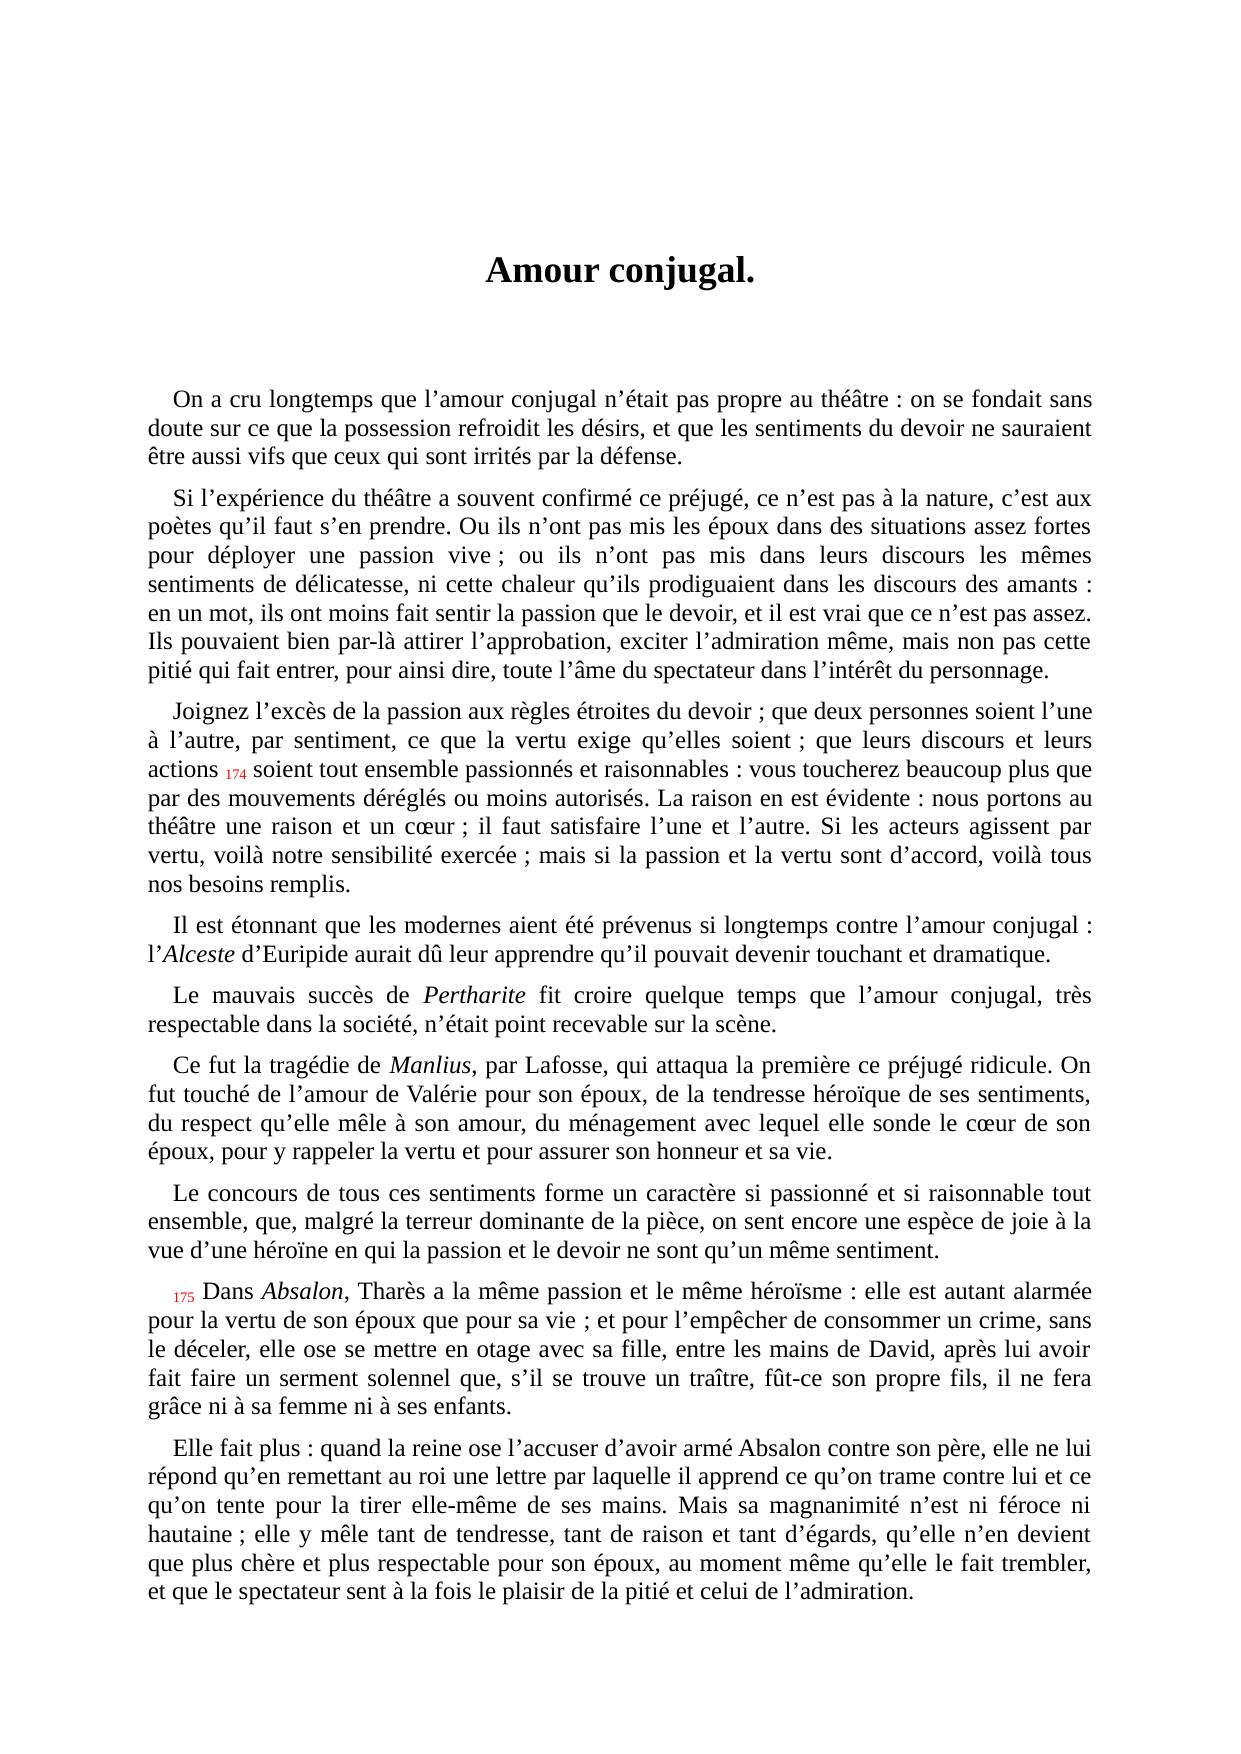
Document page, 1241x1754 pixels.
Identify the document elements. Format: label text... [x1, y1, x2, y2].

text Si l’expérience du théâtre a souvent confirmé ce préjugé, ce n’est pas à la nature, c’est aux poètes qu’il faut s’en prendre. Ou ils n’ont pas mis les époux dans des situations assez fortes pour déployer une passion vive ; ou ils n’ont pas mis dans leurs discours les mêmes sentiments de délicatesse, ni cette chaleur qu’ils prodiguaient dans les discours des amants : en un mot, ils ont moins fait sentir la passion que le devoir, et il est vrai que ce n’est pas assez. Ils pouvaient bien par-là attirer l’approbation, exciter l’admiration même, mais non pas cette pitié qui fait entrer, pour ainsi dire, toute l’âme du spectateur dans l’intérêt du personnage. [148, 483, 1093, 684]
text Elle fait plus : quand la reine ose l’accuser d’avoir armé Absalon contre son père, elle ne lui répond qu’en remettant au roi une lettre par laquelle il apprend ce qu’on trame contre lui et ce qu’on tente pour la tirer elle-même de ses mains. Mais sa magnanimité n’est ni féroce ni hautaine ; elle y mêle tant de tendresse, tant de raison et tant d’égards, qu’elle n’en devient que plus chère et plus respectable pour son époux, au moment même qu’elle le fait trembler, et que le spectateur sent à la fois le plaisir de la pitié et celui de l’admiration. [148, 1433, 1093, 1605]
text Le mauvais succès de Pertharite fit croire quelque temps que l’amour conjugal, très respectable dans la société, n’était point recevable sur la scène. [148, 980, 1093, 1038]
text Ce fut la tragédie de Manlius, par Lafosse, qui attaqua la première ce préjugé ridicule. On fut touché de l’amour de Valérie pour son époux, de la tendresse héroïque de ses sentiments, du respect qu’elle mêle à son amour, du ménagement avec lequel elle sonde le cœur de son époux, pour y rappeler la vertu et pour assurer son honneur et sa vie. [148, 1050, 1093, 1165]
text Le concours de tous ces sentiments forme un caractère si passionné et si raisonnable tout ensemble, que, malgré la terreur dominante de la pièce, on sent encore une espèce de joie à la vue d’une héroïne en qui la passion et le devoir ne sont qu’un même sentiment. [148, 1178, 1093, 1264]
text 175 Dans Absalon, Tharès a la même passion et le même héroïsme : elle est autant alarmée pour la vertu de son époux que pour sa vie ; et pour l’empêcher de consommer un crime, sans le déceler, elle ose se mettre en otage avec sa fille, entre les mains de David, après lui avoir fait faire un serment solennel que, s’il se trouve un traître, fût-ce son propre fils, il ne fera grâce ni à sa femme ni à ses enfants. [148, 1276, 1093, 1420]
text On a cru longtemps que l’amour conjugal n’était pas propre au théâtre : on se fondait sans doute sur ce que la possession refroidit les désirs, et que les sentiments du devoir ne sauraient être aussi vifs que ceux qui sont irrités par la défense. [148, 384, 1093, 470]
subtitle Amour conjugal. [148, 248, 1093, 291]
text Il est étonnant que les modernes aient été prévenus si longtemps contre l’amour conjugal : l’Alceste d’Euripide aurait dû leur apprendre qu’il pouvait devenir touchant et dramatique. [148, 910, 1093, 968]
text Joignez l’excès de la passion aux règles étroites du devoir ; que deux personnes soient l’une à l’autre, par sentiment, ce que la vertu exige qu’elles soient ; que leurs discours et leurs actions 174 soient tout ensemble passionnés et raisonnables : vous toucherez beaucoup plus que par des mouvements déréglés ou moins autorisés. La raison en est évidente : nous portons au théâtre une raison et un cœur ; il faut satisfaire l’une et l’autre. Si les acteurs agissent par vertu, voilà notre sensibilité exercée ; mais si la passion et la vertu sont d’accord, voilà tous nos besoins remplis. [148, 696, 1093, 898]
